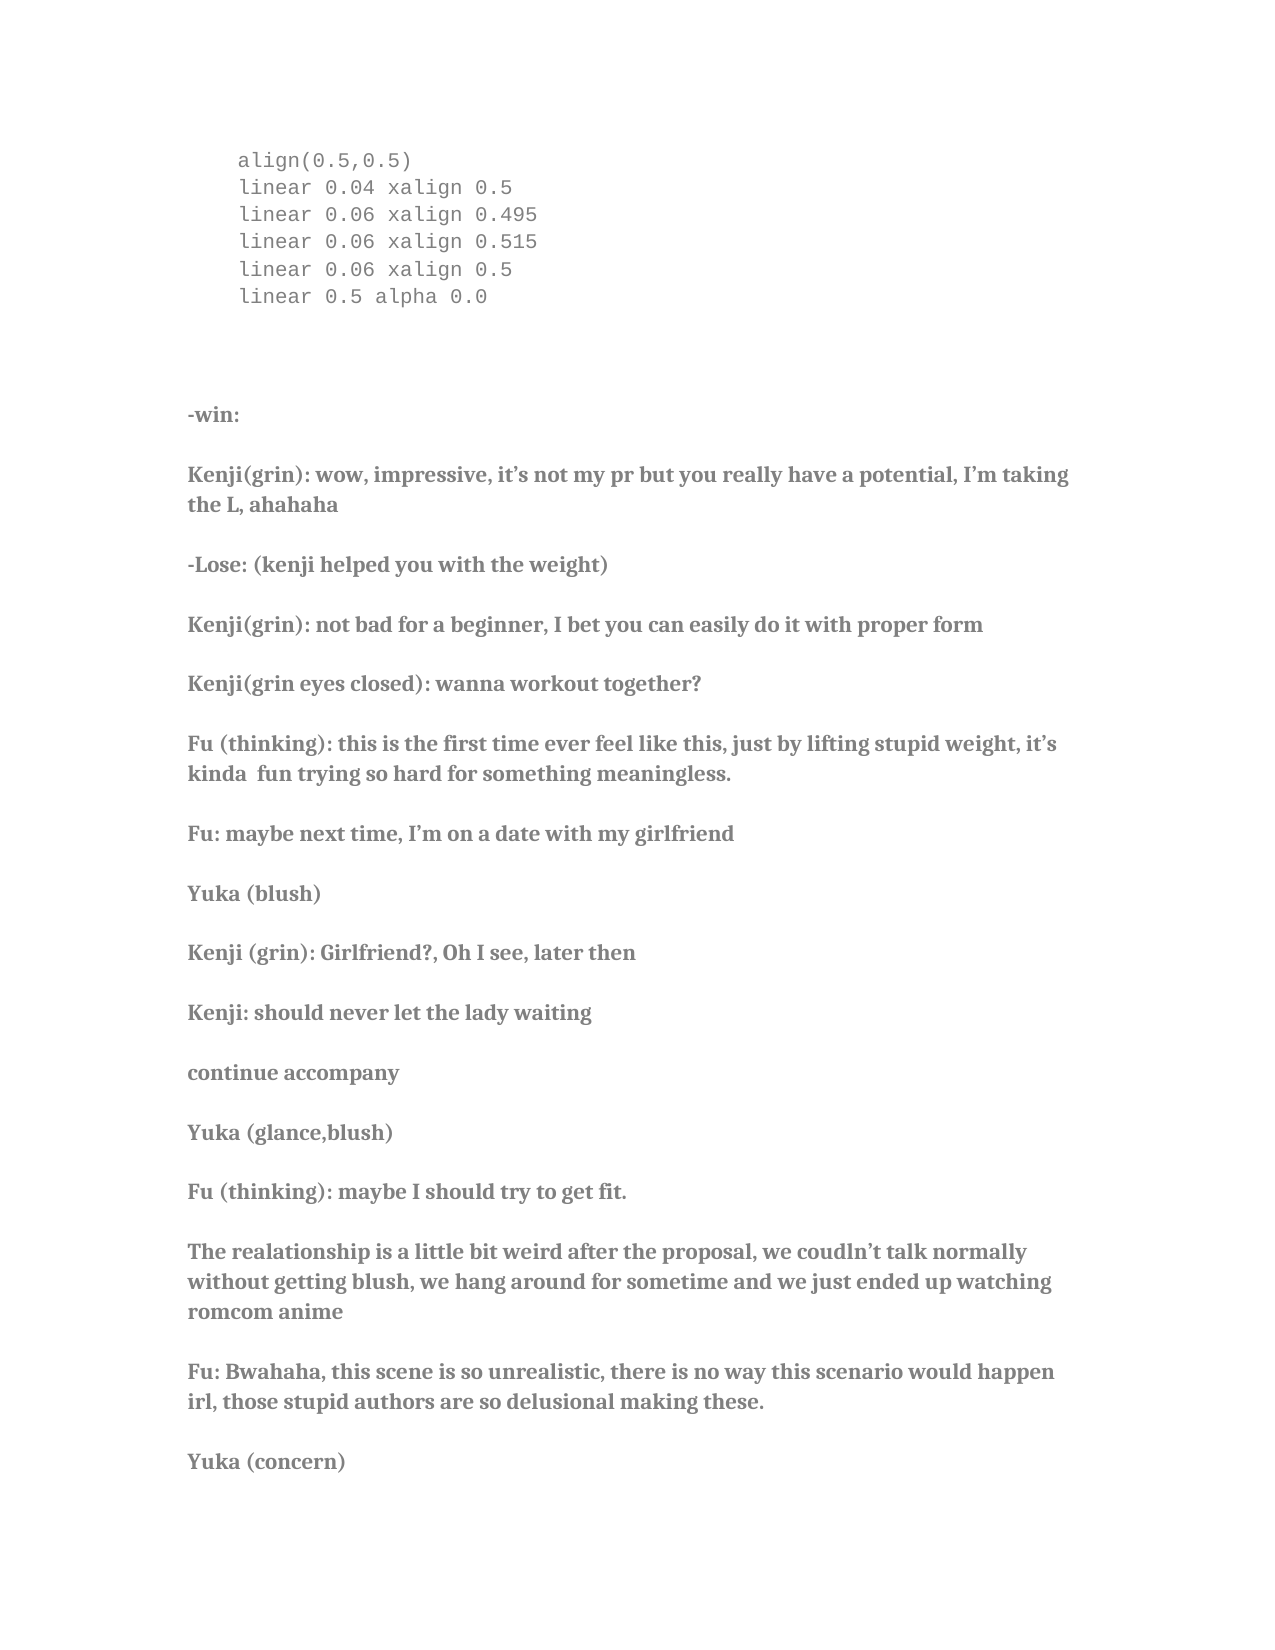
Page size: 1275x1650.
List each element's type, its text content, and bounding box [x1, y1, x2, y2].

text linear 0.06 xalign 0.515 [187, 232, 1087, 255]
text Yuka (blush) [187, 881, 1087, 907]
text Kenji(grin eyes closed): wanna workout together? [187, 671, 1087, 698]
text Yuka (glance,blush) [187, 1119, 1087, 1146]
text Kenji (grin): Girlfriend?, Oh I see, later then [187, 940, 1087, 967]
text Yuka (concern) [187, 1449, 1087, 1475]
text linear 0.06 xalign 0.5 [187, 259, 1087, 282]
text align(0.5,0.5) [187, 150, 1087, 174]
text Kenji(grin): wow, impressive, it’s not my pr but you really have a potential, I’m taking the L, ahahaha [187, 462, 1087, 518]
text Fu: Bwahaha, this scene is so unrealistic, there is no way this scenario would happen irl, those stupid authors are so delusional making these. [187, 1359, 1087, 1415]
text Fu (thinking): maybe I should try to get fit. [187, 1179, 1087, 1205]
text -win: [187, 402, 1087, 429]
text linear 0.04 xalign 0.5 [187, 177, 1087, 201]
text -Lose: (kenji helped you with the weight) [187, 552, 1087, 578]
text continue accompany [187, 1059, 1087, 1086]
text Fu: maybe next time, I’m on a date with my girlfriend [187, 821, 1087, 847]
text linear 0.5 alpha 0.0 [187, 286, 1087, 309]
text Fu (thinking): this is the first time ever feel like this, just by lifting stupid weight, it’s kinda fun trying so hard for something meaningless. [187, 731, 1087, 787]
text Kenji: should never let the lady waiting [187, 1000, 1087, 1026]
text The realationship is a little bit weird after the proposal, we coudln’t talk normally without getting blush, we hang around for sometime and we just ended up watching romcom anime [187, 1239, 1087, 1325]
text linear 0.06 xalign 0.495 [187, 204, 1087, 228]
text Kenji(grin): not bad for a beginner, I bet you can easily do it with proper form [187, 612, 1087, 638]
